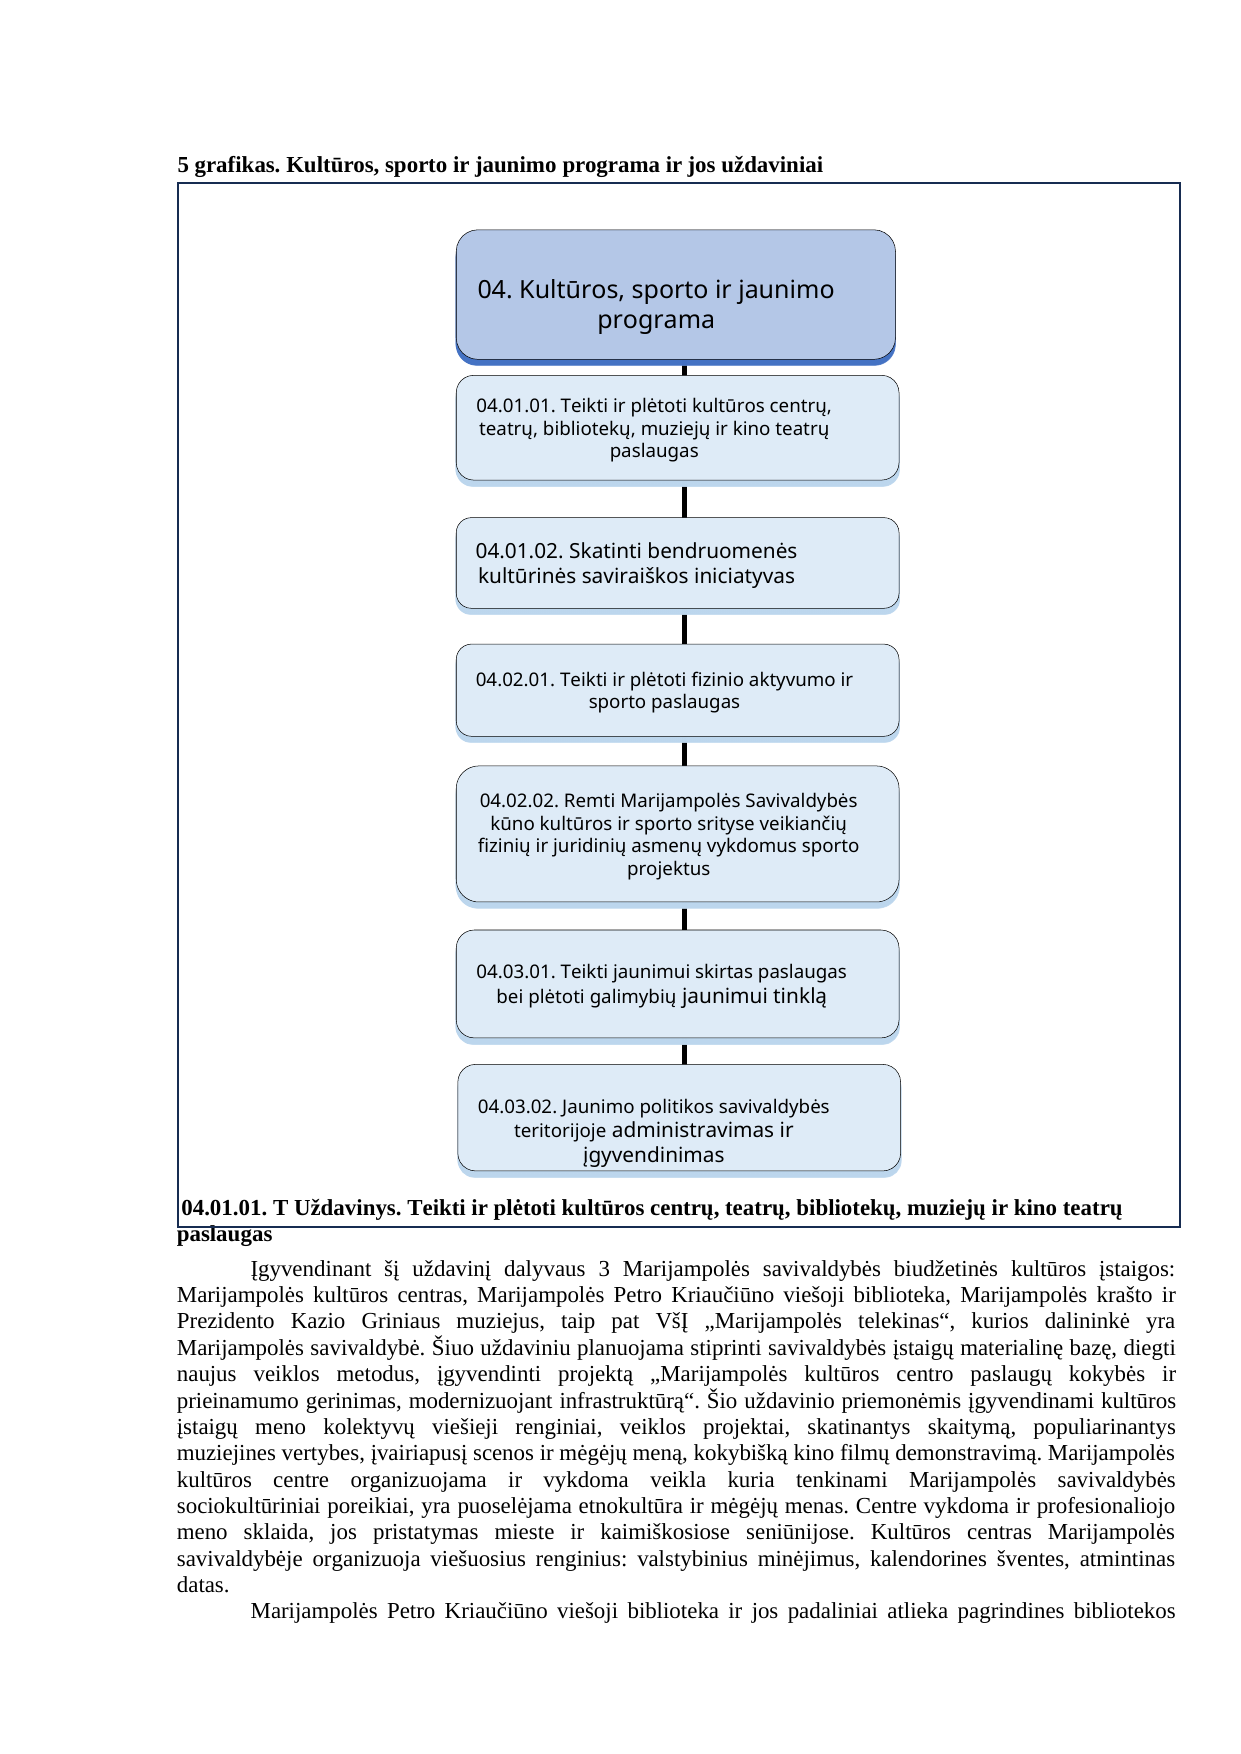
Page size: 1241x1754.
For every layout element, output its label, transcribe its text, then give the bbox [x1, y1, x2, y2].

table_header paslaugas [177, 1228, 1181, 1251]
table_header 04.01.01. T Uždavinys. Teikti ir plėtoti kultūros centrų, teatrų, bibliotekų, muziejų ir kino teatrų [179, 1190, 1179, 1226]
text 5 grafikas. Kultūros, sporto ir jaunimo programa ir jos uždaviniai [177, 151, 1181, 177]
table_header Įgyvendinant šį uždavinį dalyvaus 3 Marijampolės savivaldybės biudžetinės kultūros įstaigos: Marijampolės kultūros centras, Marijampolės Petro Kriaučiūno viešoji biblioteka, Marijampolės krašto ir Prezidento Kazio Griniaus muziejus, taip pat VšĮ „Marijampolės telekinas“, kurios dalininkė yra Marijampolės savivaldybė. Šiuo uždaviniu planuojama stiprinti savivaldybės įstaigų materialinę bazę, diegti naujus veiklos metodus, įgyvendinti projektą „Marijampolės kultūros centro paslaugų kokybės ir prieinamumo gerinimas, modernizuojant infrastruktūrą“. Šio uždavinio priemonėmis įgyvendinami kultūros įstaigų meno kolektyvų viešieji renginiai, veiklos projektai, skatinantys skaitymą, populiarinantys muziejines vertybes, įvairiapusį scenos ir mėgėjų meną, kokybišką kino filmų demonstravimą. Marijampolės kultūros centre organizuojama ir vykdoma veikla kuria tenkinami Marijampolės savivaldybės sociokultūriniai poreikiai, yra puoselėjama etnokultūra ir mėgėjų menas. Centre vykdoma ir profesionaliojo meno sklaida, jos pristatymas mieste ir kaimiškosiose seniūnijose. Kultūros centras Marijampolės savivaldybėje organizuoja viešuosius renginius: valstybinius minėjimus, kalendorines šventes, atmintinas datas. Marijampolės Petro Kriaučiūno viešoji biblioteka ir jos padaliniai atlieka pagrindines bibliotekos [177, 1251, 1181, 1628]
